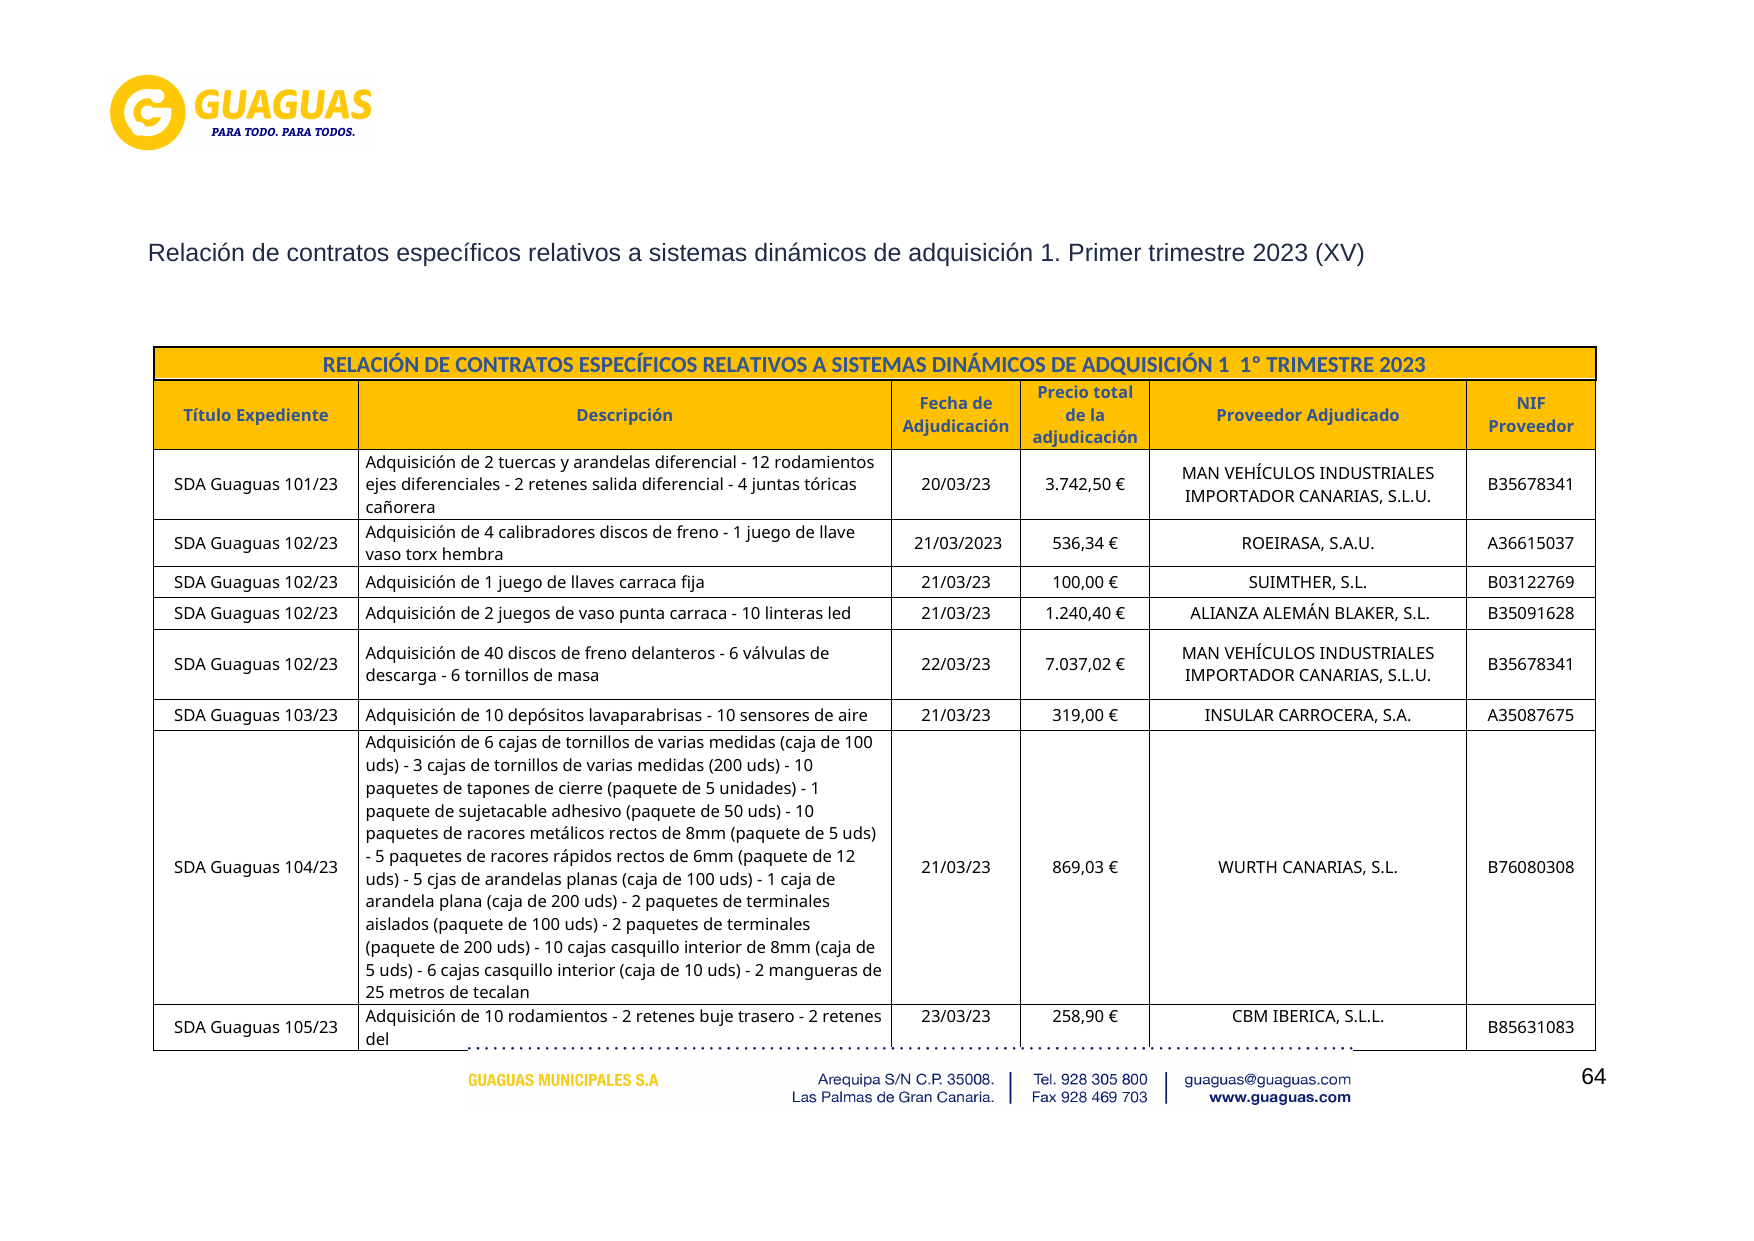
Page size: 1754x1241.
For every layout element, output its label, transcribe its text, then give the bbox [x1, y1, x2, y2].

table_cell SDA Guaguas 104/23 [154, 731, 358, 1003]
table_cell 21/03/23 [892, 700, 1020, 730]
table_cell SDA Guaguas 102/23 [154, 567, 358, 597]
table_cell Adquisición de 10 rodamientos - 2 retenes buje trasero - 2 retenes del [359, 1005, 891, 1050]
table_cell A35087675 [1467, 700, 1595, 730]
table_cell 22/03/23 [892, 630, 1020, 699]
table_cell MAN VEHÍCULOS INDUSTRIALES IMPORTADOR CANARIAS, S.L.U. [1150, 450, 1466, 519]
table_cell SUIMTHER, S.L. [1150, 567, 1466, 597]
table_cell A36615037 [1467, 520, 1595, 566]
table_cell B85631083 [1467, 1005, 1595, 1050]
table_cell 7.037,02 € [1021, 630, 1149, 699]
table_cell SDA Guaguas 102/23 [154, 630, 358, 699]
table_cell 21/03/23 [892, 598, 1020, 628]
table_cell 536,34 € [1021, 520, 1149, 566]
table_cell Adquisición de 6 cajas de tornillos de varias medidas (caja de 100 uds) - 3 cajas de tornillos de varias medidas (200 uds) - 10 paquetes de tapones de cierre (paquete de 5 unidades) - 1 paquete de sujetacable adhesivo (paquete de 50 uds) - 10 paquetes de racores metálicos rectos de 8mm (paquete de 5 uds) - 5 paquetes de racores rápidos rectos de 6mm (paquete de 12 uds) - 5 cjas de arandelas planas (caja de 100 uds) - 1 caja de arandela plana (caja de 200 uds) - 2 paquetes de terminales aislados (paquete de 100 uds) - 2 paquetes de terminales (paquete de 200 uds) - 10 cajas casquillo interior de 8mm (caja de 5 uds) - 6 cajas casquillo interior (caja de 10 uds) - 2 mangueras de 25 metros de tecalan [359, 731, 891, 1003]
table_cell Adquisición de 10 depósitos lavaparabrisas - 10 sensores de aire [359, 700, 891, 730]
table_cell SDA Guaguas 101/23 [154, 450, 358, 519]
table_cell INSULAR CARROCERA, S.A. [1150, 700, 1466, 730]
table_cell 1.240,40 € [1021, 598, 1149, 628]
table_cell 21/03/2023 [892, 520, 1020, 566]
table_cell ROEIRASA, S.A.U. [1150, 520, 1466, 566]
table_cell B35678341 [1467, 630, 1595, 699]
table_cell Adquisición de 40 discos de freno delanteros - 6 válvulas de descarga - 6 tornillos de masa [359, 630, 891, 699]
table_cell B35678341 [1467, 450, 1595, 519]
table_cell SDA Guaguas 102/23 [154, 520, 358, 566]
table_cell SDA Guaguas 103/23 [154, 700, 358, 730]
table_cell 23/03/23 [892, 1005, 1020, 1047]
text Relación de contratos específicos relativos a sistemas dinámicos de adquisición 1. Primer trimestre 2023 (XV) [148, 238, 1606, 266]
table_cell Adquisición de 1 juego de llaves carraca fija [359, 567, 891, 597]
table_header RELACIÓN DE CONTRATOS ESPECÍFICOS RELATIVOS A SISTEMAS DINÁMICOS DE ADQUISICIÓN 1 1º TRIMESTRE 2023 [155, 348, 1595, 378]
table_cell 319,00 € [1021, 700, 1149, 730]
table_cell B76080308 [1467, 731, 1595, 1003]
table_cell Adquisición de 4 calibradores discos de freno - 1 juego de llave vaso torx hembra [359, 520, 891, 566]
table_cell ALIANZA ALEMÁN BLAKER, S.L. [1150, 598, 1466, 628]
table_cell NIF Proveedor [1467, 381, 1595, 449]
table_cell Descripción [359, 381, 891, 449]
table_cell WURTH CANARIAS, S.L. [1150, 731, 1466, 1003]
table_cell Adquisición de 2 tuercas y arandelas diferencial - 12 rodamientos ejes diferenciales - 2 retenes salida diferencial - 4 juntas tóricas cañorera [359, 450, 891, 519]
table_cell Precio total de la adjudicación [1021, 381, 1149, 449]
table_cell SDA Guaguas 105/23 [154, 1005, 358, 1050]
table_cell Título Expediente [154, 381, 358, 449]
table_cell 20/03/23 [892, 450, 1020, 519]
table_cell 21/03/23 [892, 567, 1020, 597]
table_cell CBM IBERICA, S.L.L. [1150, 1005, 1466, 1050]
table_cell B03122769 [1467, 567, 1595, 597]
table_cell 869,03 € [1021, 731, 1149, 1003]
table_cell SDA Guaguas 102/23 [154, 598, 358, 628]
table_cell B35091628 [1467, 598, 1595, 628]
table_cell MAN VEHÍCULOS INDUSTRIALES IMPORTADOR CANARIAS, S.L.U. [1150, 630, 1466, 699]
table_cell 258,90 € [1021, 1005, 1149, 1047]
table_cell 3.742,50 € [1021, 450, 1149, 519]
table_cell Fecha de Adjudicación [892, 381, 1020, 449]
table_cell Adquisición de 2 juegos de vaso punta carraca - 10 linteras led [359, 598, 891, 628]
table_cell Proveedor Adjudicado [1150, 381, 1466, 449]
table_cell 100,00 € [1021, 567, 1149, 597]
table_cell 21/03/23 [892, 731, 1020, 1003]
